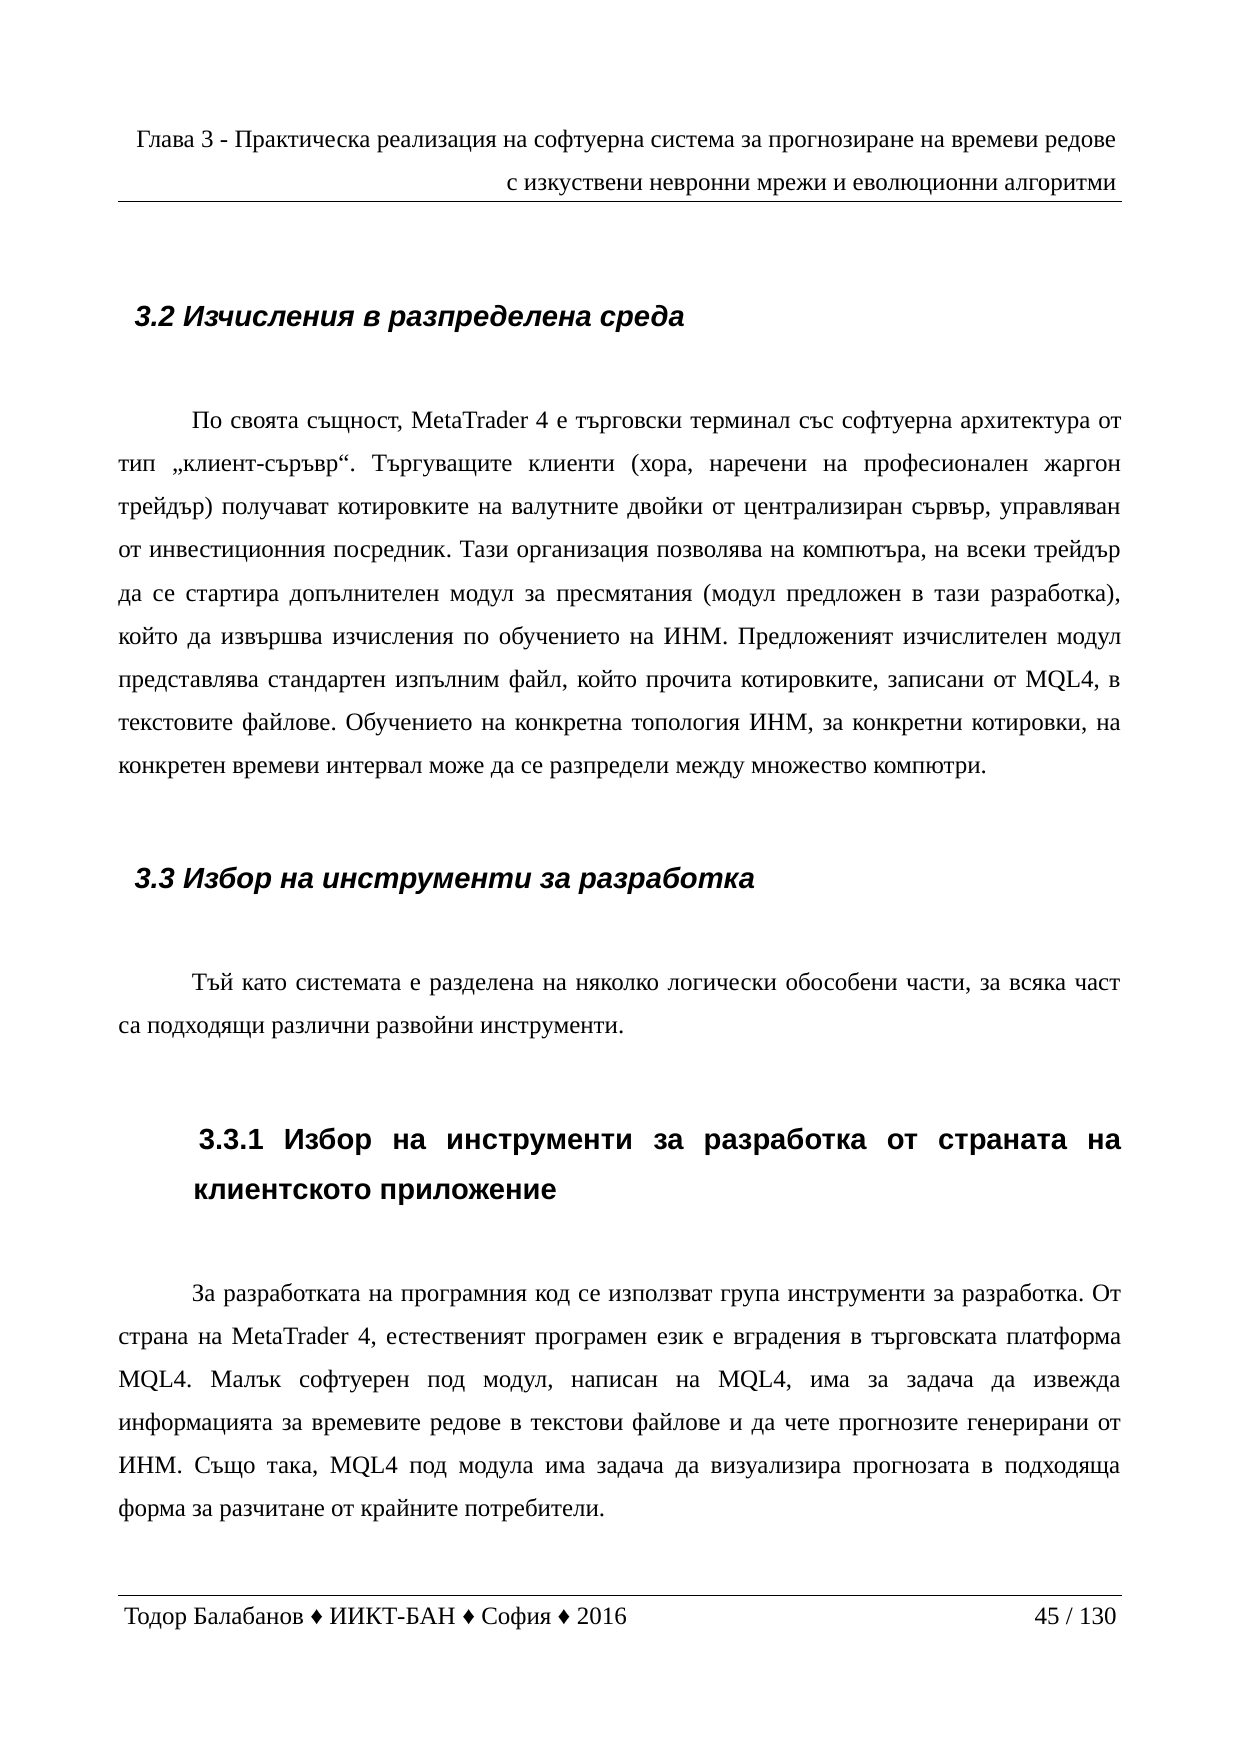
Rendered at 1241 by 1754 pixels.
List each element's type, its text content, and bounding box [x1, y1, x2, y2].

text Тъй като системата е разделена на няколко логически обособени части, за всяка част са подходящи различни развойни инструменти. [118, 967, 1122, 1039]
subtitle 3.2 Изчисления в разпределена среда [118, 299, 1122, 333]
text По своята същност, MetaTrader 4 е търговски терминал със софтуерна архитектура от тип „клиент-съръвр“. Търгуващите клиенти (хора, наречени на професионален жаргон трейдър) получават котировките на валутните двойки от централизиран сървър, управляван от инвестиционния посредник. Тази организация позволява на компютъра, на всеки трейдър да се стартира допълнителен модул за пресмятания (модул предложен в тази разработка), който да извършва изчисления по обучението на ИНМ. Предложеният изчислителен модул представлява стандартен изпълним файл, който прочита котировките, записани от MQL4, в текстовите файлове. Обучението на конкретна топология ИНМ, за конкретни котировки, на конкретен времеви интервал може да се разпредели между множество компютри. [118, 405, 1122, 779]
subtitle 3.3.1 Избор на инструменти за разработка от страната на клиентското приложение [118, 1122, 1122, 1206]
subtitle 3.3 Избор на инструменти за разработка [118, 861, 1122, 895]
text За разработката на програмния код се използват група инструменти за разработка. От страна на MetaTrader 4, естественият програмен език е вградения в търговската платформа MQL4. Малък софтуерен под модул, написан на MQL4, има за задача да извежда информацията за времевите редове в текстови файлове и да чете прогнозите генерирани от ИНМ. Също така, MQL4 под модула има задача да визуализира прогнозата в подходяща форма за разчитане от крайните потребители. [118, 1278, 1122, 1522]
